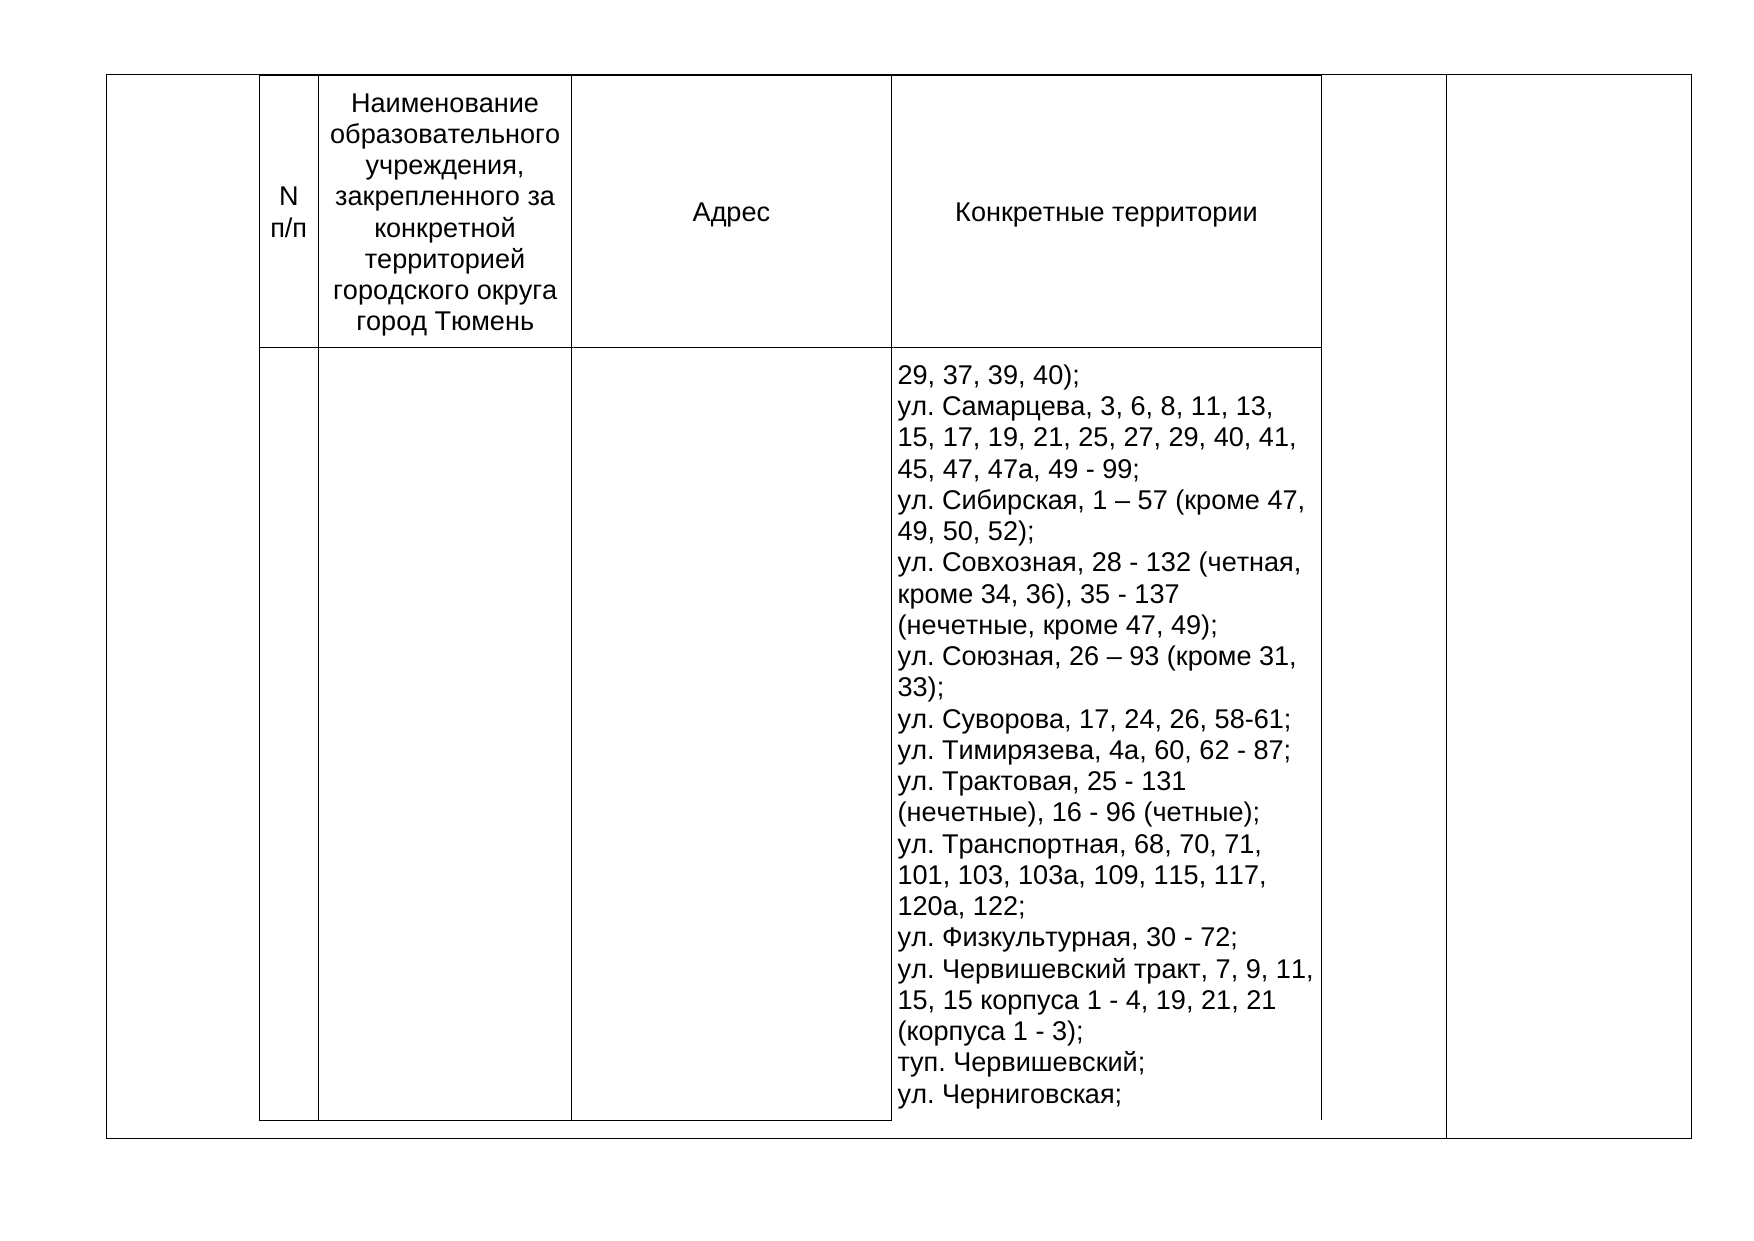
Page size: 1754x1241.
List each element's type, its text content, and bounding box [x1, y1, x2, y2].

table_header Конкретные территории [892, 76, 1321, 347]
table_header N п/п [260, 76, 318, 347]
table_cell [319, 348, 571, 1119]
table_cell [260, 348, 318, 1119]
table_header Наименование образовательного учреждения, закрепленного за конкретной территорией городского округа город Тюмень [319, 76, 571, 347]
table_cell 29, 37, 39, 40); ул. Самарцева, 3, 6, 8, 11, 13, 15, 17, 19, 21, 25, 27, 29, 40, 41, 45, 47, 47а, 49 - 99; ул. Сибирская, 1 – 57 (кроме 47, 49, 50, 52); ул. Совхозная, 28 - 132 (четная, кроме 34, 36), 35 - 137 (нечетные, кроме 47, 49); ул. Союзная, 26 – 93 (кроме 31, 33); ул. Суворова, 17, 24, 26, 58-61; ул. Тимирязева, 4а, 60, 62 - 87; ул. Трактовая, 25 - 131 (нечетные), 16 - 96 (четные); ул. Транспортная, 68, 70, 71, 101, 103, 103а, 109, 115, 117, 120а, 122; ул. Физкультурная, 30 - 72; ул. Червишевский тракт, 7, 9, 11, 15, 15 корпуса 1 - 4, 19, 21, 21 (корпуса 1 - 3); туп. Червишевский; ул. Черниговская; [892, 348, 1321, 1119]
table_header [107, 75, 1446, 1137]
table_cell [572, 348, 891, 1119]
table_header Адрес [572, 76, 891, 347]
table_header [1447, 75, 1691, 1137]
